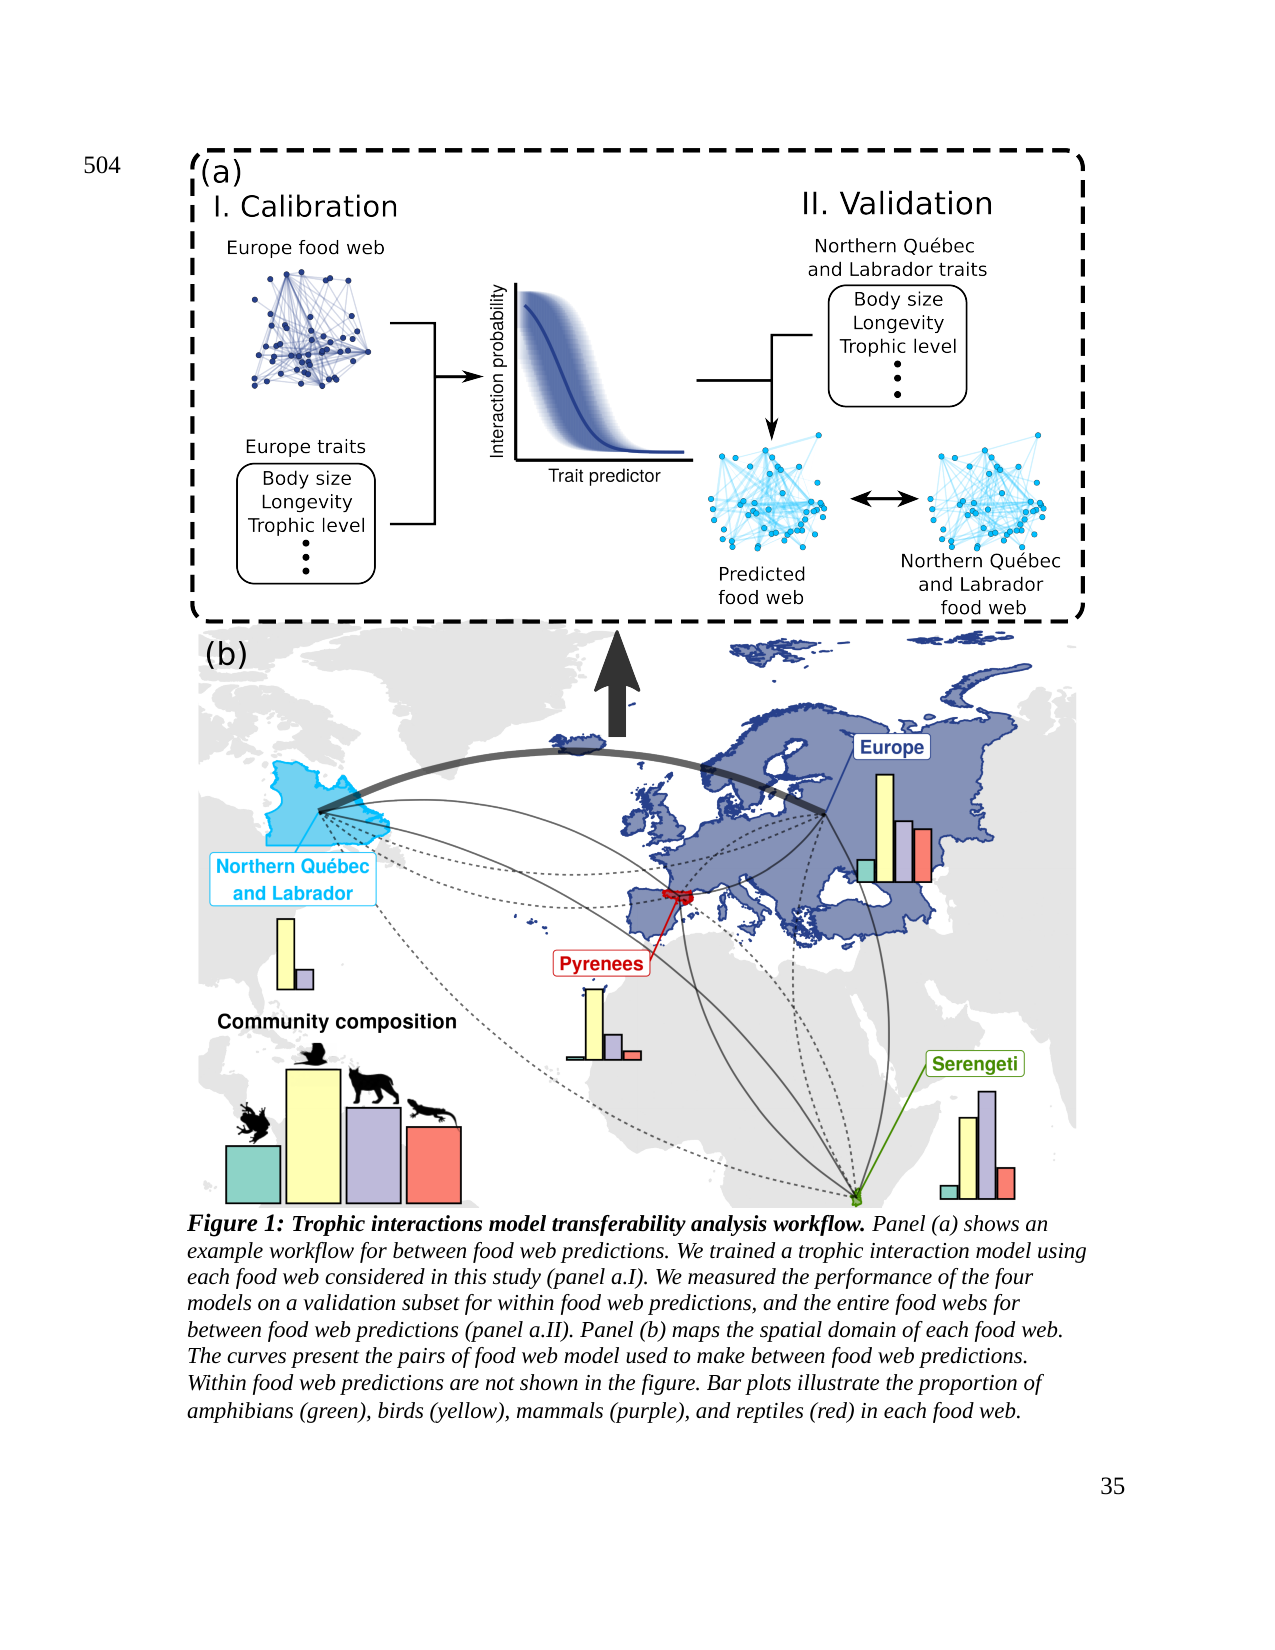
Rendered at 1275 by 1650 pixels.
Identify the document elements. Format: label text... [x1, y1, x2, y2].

picture [190, 148, 1085, 1208]
text Figure 1: Trophic interactions model transferability analysis workflow. Panel (a) shows an example workflow for between food web predictions. We trained a trophic interaction model using each food web considered in this study (panel a.I). We measured the performance of the four models on a validation subset for within food web predictions, and the entire food webs for between food web predictions (panel a.II). Panel (b) maps the spatial domain of each food web. The curves present the pairs of food web model used to make between food web predictions. Within food web predictions are not shown in the figure. Bar plots illustrate the proportion of amphibians (green), birds (yellow), mammals (purple), and reptiles (red) in each food web. [187, 1205, 1088, 1424]
